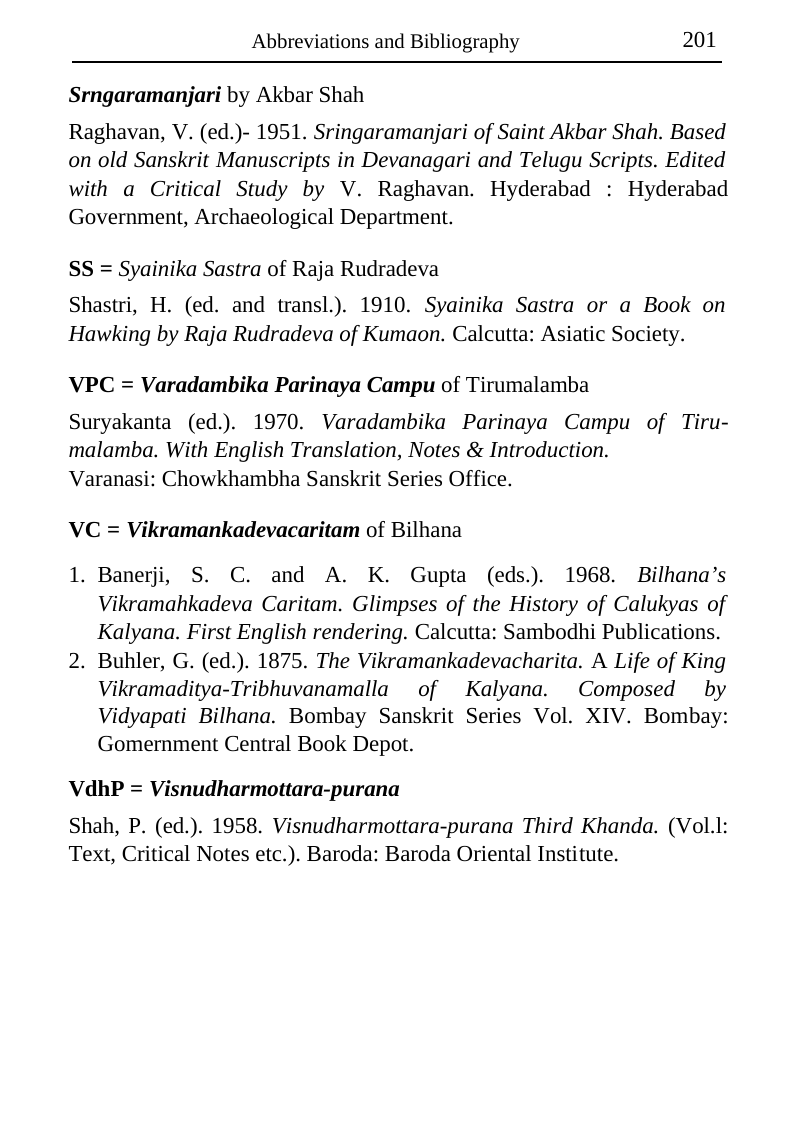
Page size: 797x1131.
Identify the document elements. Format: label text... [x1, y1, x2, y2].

text VC = Vikramankadevacaritam of Bilhana [68, 516, 728, 543]
text Abbreviations and Bibliography [251, 29, 548, 53]
text 201 [675, 26, 723, 53]
text Suryakanta (ed.). 1970. Varadambika Parinaya Campu of Tiru­malamba. With English Translation, Notes & Introduction. [68, 408, 728, 463]
list Banerji, S. C. and A. K. Gupta (eds.). 1968. Bilhana’s Vikramahkadeva Caritam. Glimpses of the History of Calukyas of Kalyana. First English rendering. Calcutta: Sambodhi Pub­lications. [68, 561, 728, 645]
text SS = Syainika Sastra of Raja Rudradeva [68, 255, 728, 281]
text Shah, P. (ed.). 1958. Visnudharmottara-purana Third Khanda. (Vol.l: Text, Critical Notes etc.). Baroda: Baroda Oriental Insti­tute. [68, 812, 728, 867]
text Raghavan, V. (ed.)- 1951. Sringaramanjari of Saint Akbar Shah. Based on old Sanskrit Manuscripts in Devanagari and Telugu Scripts. Edited with a Critical Study by V. Raghavan. Hyder­abad : Hyderabad Government, Archaeological Department. [68, 118, 728, 230]
text Srngaramanjari by Akbar Shah [68, 81, 728, 108]
text VdhP = Visnudharmottara-purana [68, 775, 728, 801]
text Shastri, H. (ed. and transl.). 1910. Syainika Sastra or a Book on Hawking by Raja Rudradeva of Kumaon. Calcutta: Asiatic Society. [68, 292, 728, 346]
text VPC = Varadambika Parinaya Campu of Tirumalamba [68, 371, 728, 398]
list Buhler, G. (ed.). 1875. The Vikramankadevacharita. A Life of King Vikramaditya-Tribhuvanamalla of Kalyana. Composed by Vidyapati Bilhana. Bombay Sanskrit Series Vol. XIV. Bom­bay: Gomernment Central Book Depot. [68, 647, 728, 757]
text Varanasi: Chowkhambha Sanskrit Series Office. [68, 465, 728, 491]
